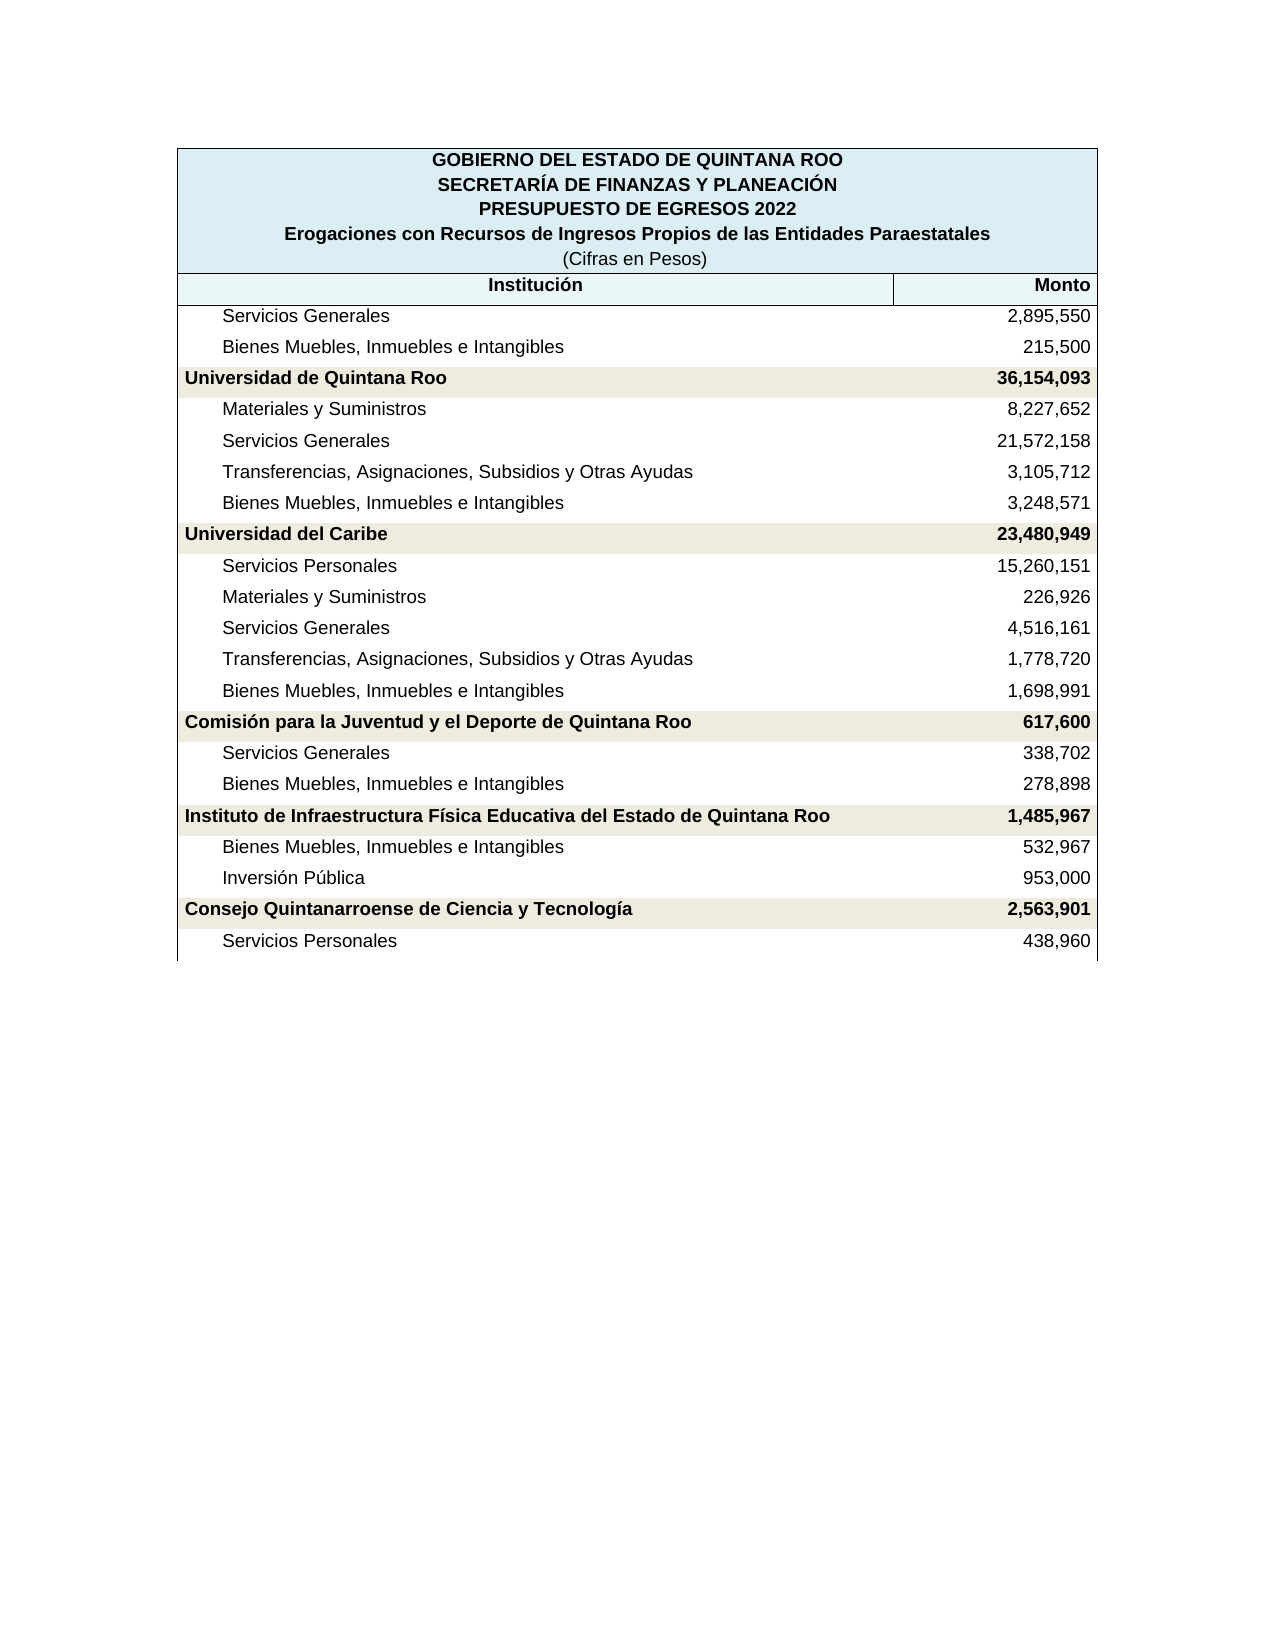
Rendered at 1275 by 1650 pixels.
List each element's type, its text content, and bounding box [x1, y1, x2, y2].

table_cell Instituto de Infraestructura Física Educativa del Estado de Quintana Roo [178, 805, 894, 836]
table_cell 1,485,967 [894, 805, 1097, 836]
table_cell 3,105,712 [894, 461, 1097, 492]
table_cell Servicios Generales [178, 742, 894, 773]
table_cell Servicios Generales [178, 430, 894, 461]
table_cell Comisión para la Juventud y el Deporte de Quintana Roo [178, 711, 894, 742]
table_cell Universidad de Quintana Roo [178, 367, 894, 398]
table_cell 4,516,161 [894, 617, 1097, 648]
table_cell 953,000 [894, 867, 1097, 898]
table_cell Materiales y Suministros [178, 586, 894, 617]
table_cell Universidad del Caribe [178, 523, 894, 554]
table_cell Institución [178, 274, 893, 304]
table_cell 215,500 [894, 336, 1097, 367]
table_cell Servicios Generales [178, 306, 894, 336]
table_cell 21,572,158 [894, 430, 1097, 461]
table_cell 23,480,949 [894, 523, 1097, 554]
table_cell Bienes Muebles, Inmuebles e Intangibles [178, 680, 894, 711]
table_header GOBIERNO DEL ESTADO DE QUINTANA ROO SECRETARÍA DE FINANZAS Y PLANEACIÓN PRESUPUESTO DE EGRESOS 2022 Erogaciones con Recursos de Ingresos Propios de las Entidades Paraestatales (Cifras en Pesos) [178, 149, 1097, 273]
table_cell Consejo Quintanarroense de Ciencia y Tecnología [178, 898, 894, 929]
table_cell 226,926 [894, 586, 1097, 617]
table_cell Bienes Muebles, Inmuebles e Intangibles [178, 836, 894, 867]
table_cell 617,600 [894, 711, 1097, 742]
table_cell 278,898 [894, 773, 1097, 804]
table_cell 532,967 [894, 836, 1097, 867]
table_cell Monto [894, 274, 1097, 304]
table_cell Servicios Generales [178, 617, 894, 648]
table_cell 3,248,571 [894, 492, 1097, 523]
table_cell Bienes Muebles, Inmuebles e Intangibles [178, 336, 894, 367]
table_cell 15,260,151 [894, 555, 1097, 586]
table_cell 8,227,652 [894, 398, 1097, 429]
table_cell Servicios Personales [178, 930, 894, 961]
table_cell 2,563,901 [894, 898, 1097, 929]
table_cell Transferencias, Asignaciones, Subsidios y Otras Ayudas [178, 648, 894, 679]
table_cell 1,698,991 [894, 680, 1097, 711]
table_cell Bienes Muebles, Inmuebles e Intangibles [178, 773, 894, 804]
table_cell 2,895,550 [894, 306, 1097, 336]
table_cell Materiales y Suministros [178, 398, 894, 429]
table_cell Inversión Pública [178, 867, 894, 898]
table_cell 36,154,093 [894, 367, 1097, 398]
table_cell 438,960 [894, 930, 1097, 961]
table_cell Bienes Muebles, Inmuebles e Intangibles [178, 492, 894, 523]
table_cell Transferencias, Asignaciones, Subsidios y Otras Ayudas [178, 461, 894, 492]
table_cell 1,778,720 [894, 648, 1097, 679]
table_cell 338,702 [894, 742, 1097, 773]
table_cell Servicios Personales [178, 555, 894, 586]
